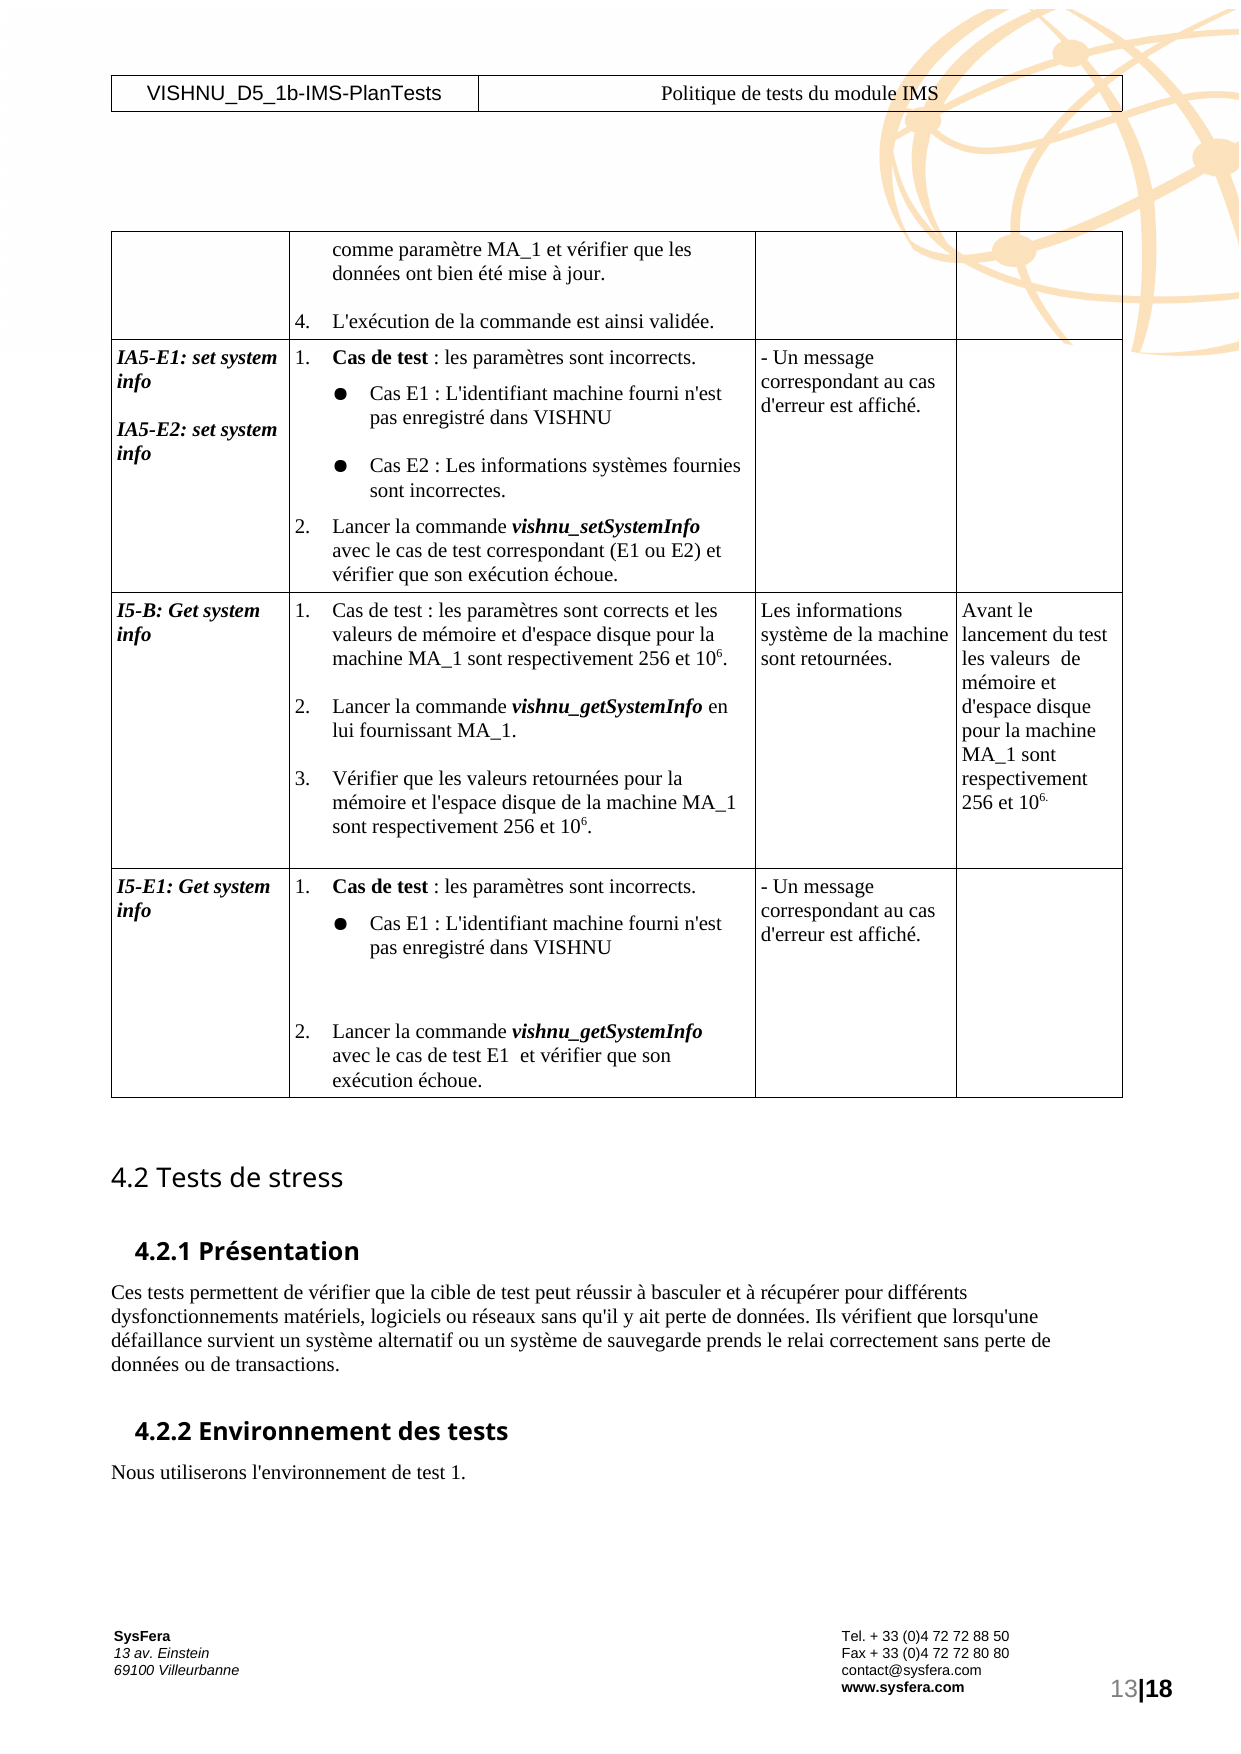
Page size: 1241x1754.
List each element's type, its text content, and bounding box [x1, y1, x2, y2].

picture [290, 232, 755, 339]
picture [957, 232, 1122, 339]
table_cell [957, 869, 1122, 1097]
table_cell I5-B: Get system info [112, 593, 289, 868]
picture [957, 340, 1122, 356]
picture [756, 232, 956, 339]
table_cell - Un message correspondant au cas d'erreur est affiché. [756, 357, 956, 592]
picture [112, 340, 289, 356]
table_cell Les informations système de la machine sont retournées. [756, 593, 956, 868]
table_cell Cas de test : les paramètres sont incorrects. Cas E1 : L'identifiant machine fourni n'est pas enregistré dans VISHNU Cas E2 : Les informations systèmes fournies sont incorrectes. Lancer la commande vishnu_setSystemInfo avec le cas de test correspondant (E1 ou E2) et vérifier que son exécution échoue. [290, 357, 755, 592]
picture [1, 9, 1239, 356]
table_cell Cas de test : les paramètres sont incorrects. Cas E1 : L'identifiant machine fourni n'est pas enregistré dans VISHNU Lancer la commande vishnu_getSystemInfo avec le cas de test E1 et vérifier que son exécution échoue. [290, 869, 755, 1097]
table_cell - Un message correspondant au cas d'erreur est affiché. [756, 869, 956, 1097]
table_cell Cas de test : les paramètres sont corrects et les valeurs de mémoire et d'espace disque pour la machine MA_1 sont respectivement 256 et 106. Lancer la commande vishnu_getSystemInfo en lui fournissant MA_1. Vérifier que les valeurs retournées pour la mémoire et l'espace disque de la machine MA_1 sont respectivement 256 et 106. [290, 593, 755, 868]
text Nous utiliserons l'environnement de test 1. [111, 1460, 1122, 1484]
table_cell [957, 357, 1122, 592]
picture [112, 232, 289, 339]
subtitle Tests de stress [111, 1159, 1122, 1196]
table_cell Avant le lancement du test les valeurs de mémoire et d'espace disque pour la machine MA_1 sont respectivement 256 et 106. [957, 593, 1122, 868]
subtitle Présentation [134, 1233, 1122, 1267]
picture [290, 340, 755, 356]
picture [756, 340, 956, 356]
table_cell IA5-E1: set system info IA5-E2: set system info [112, 357, 289, 592]
text Ces tests permettent de vérifier que la cible de test peut réussir à basculer et à récupérer pour différents dysfonctionnements matériels, logiciels ou réseaux sans qu'il y ait perte de données. Ils vérifient que lorsqu'une défaillance survient un système alternatif ou un système de sauvegarde prends le relai correctement sans perte de données ou de transactions. [111, 1280, 1122, 1376]
subtitle Environnement des tests [134, 1414, 1122, 1448]
table_cell I5-E1: Get system info [112, 869, 289, 1097]
